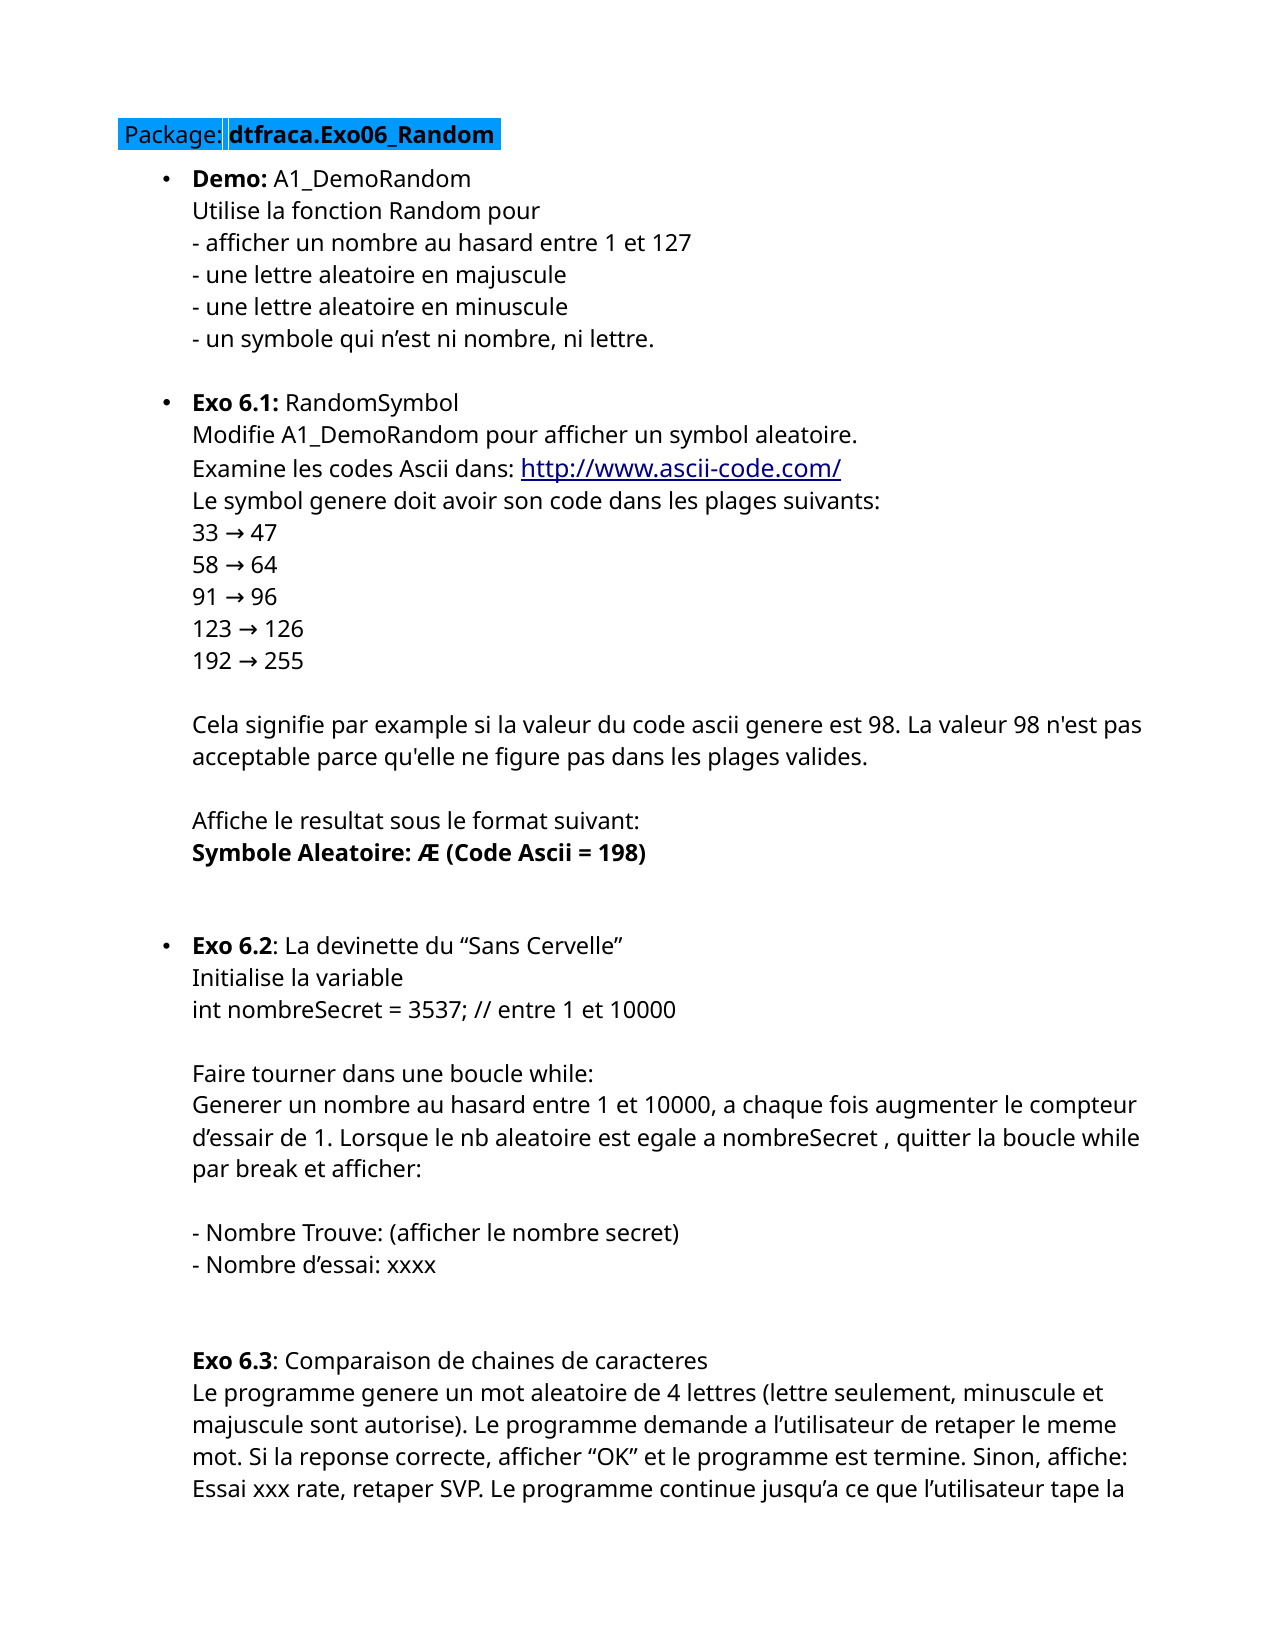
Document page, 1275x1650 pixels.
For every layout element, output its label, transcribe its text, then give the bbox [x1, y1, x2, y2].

list Exo 6.1: RandomSymbol Modifie A1_DemoRandom pour afficher un symbol aleatoire. Examine les codes Ascii dans: http://www.ascii-code.com/ Le symbol genere doit avoir son code dans les plages suivants: 33 → 47 58 → 64 91 → 96 123 → 126 192 → 255 Cela signifie par example si la valeur du code ascii genere est 98. La valeur 98 n'est pas acceptable parce qu'elle ne figure pas dans les plages valides. Affiche le resultat sous le format suivant: Symbole Aleatoire: Æ (Code Ascii = 198) [162, 386, 1157, 929]
list Exo 6.2: La devinette du “Sans Cervelle” Initialise la variable int nombreSecret = 3537; // entre 1 et 10000 Faire tourner dans une boucle while: Generer un nombre au hasard entre 1 et 10000, a chaque fois augmenter le compteur d’essair de 1. Lorsque le nb aleatoire est egale a nombreSecret , quitter la boucle while par break et afficher: - Nombre Trouve: (afficher le nombre secret) - Nombre d’essai: xxxx Exo 6.3: Comparaison de chaines de caracteres Le programme genere un mot aleatoire de 4 lettres (lettre seulement, minuscule et majuscule sont autorise). Le programme demande a l’utilisateur de retaper le meme mot. Si la reponse correcte, afficher “OK” et le programme est termine. Sinon, affiche: Essai xxx rate, retaper SVP. Le programme continue jusqu’a ce que l’utilisateur tape la [162, 929, 1157, 1504]
text Package: dtfraca.Exo06_Random [118, 118, 1157, 150]
list Demo: A1_DemoRandom Utilise la fonction Random pour - afficher un nombre au hasard entre 1 et 127 - une lettre aleatoire en majuscule - une lettre aleatoire en minuscule - un symbole qui n’est ni nombre, ni lettre. [162, 163, 1157, 386]
